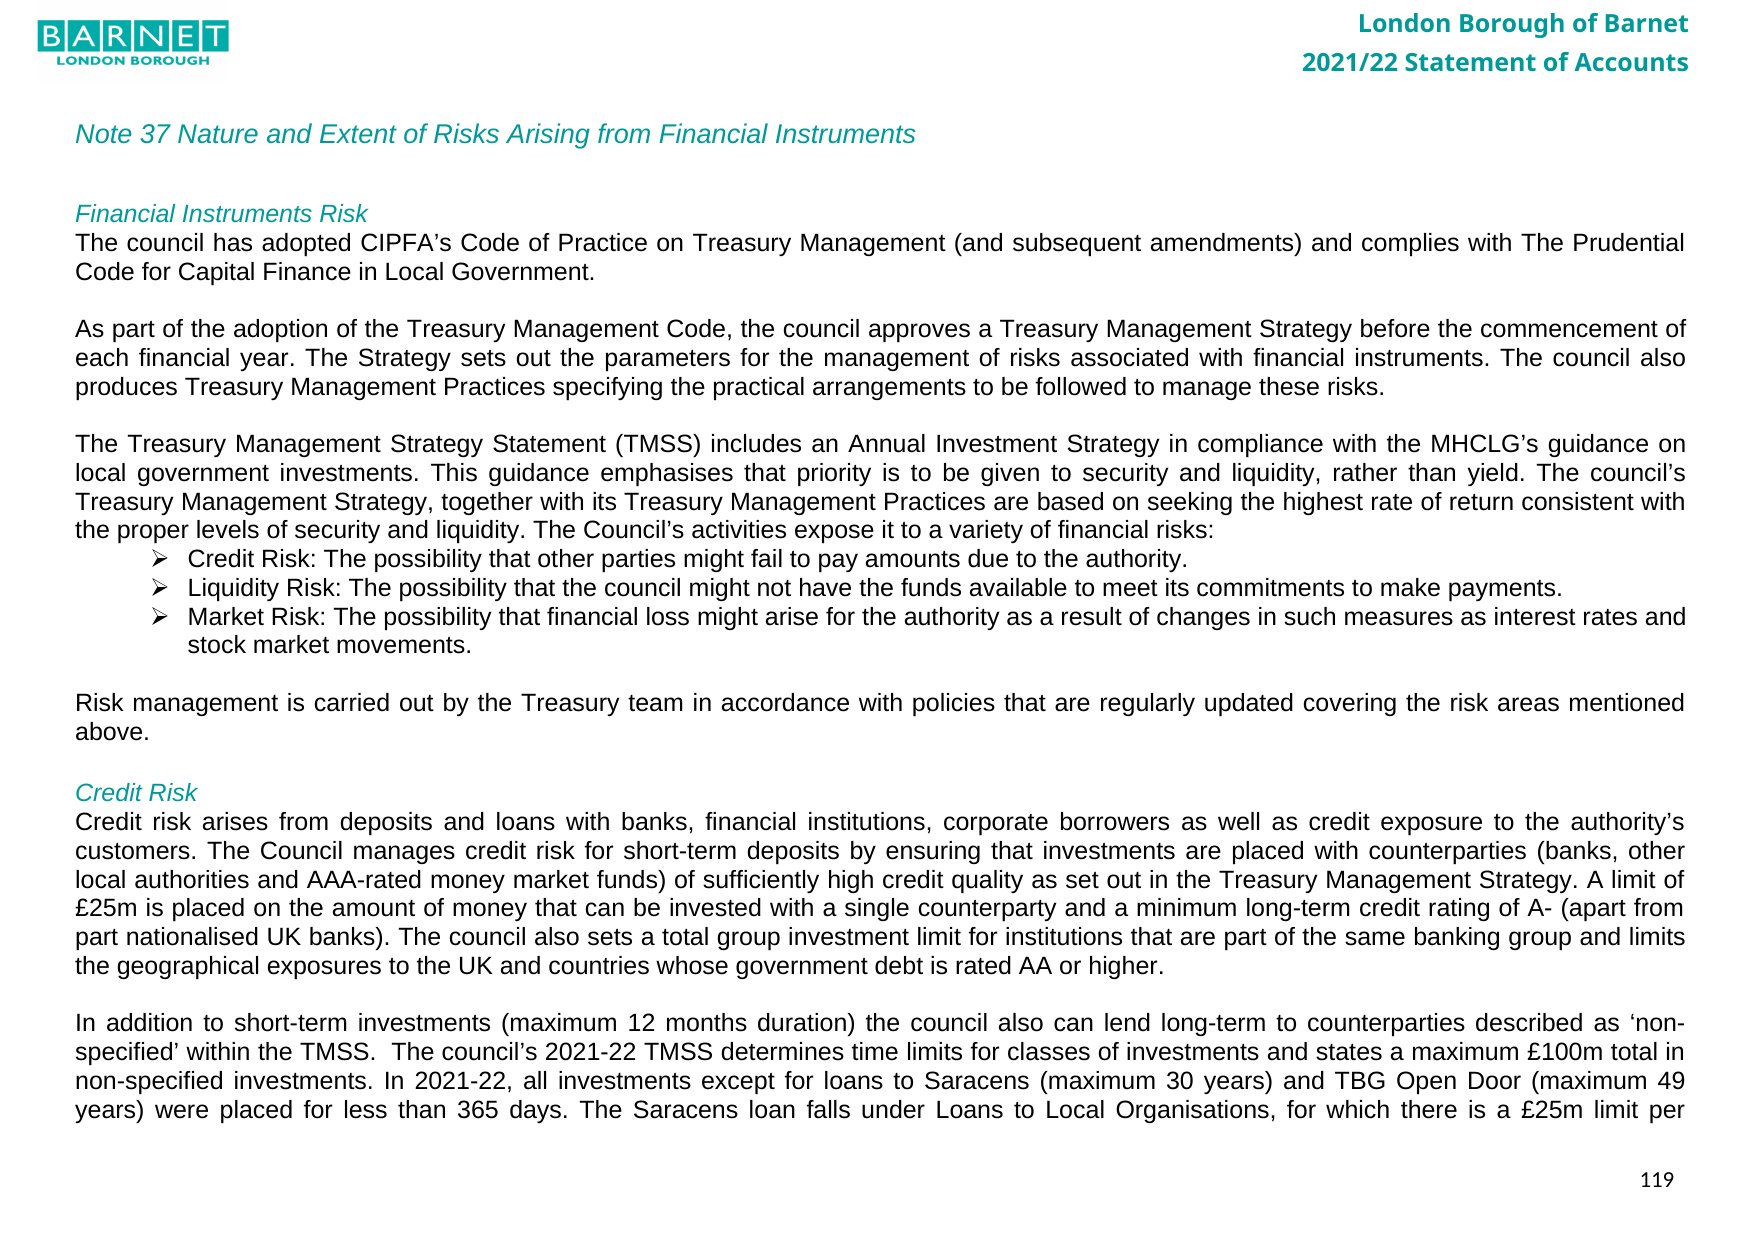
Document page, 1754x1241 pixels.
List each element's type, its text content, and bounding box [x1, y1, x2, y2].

list Market Risk: The possibility that financial loss might arise for the authority as a result of changes in such measures as interest rates and stock market movements. [150, 602, 1689, 659]
list Liquidity Risk: The possibility that the council might not have the funds available to meet its commitments to make payments. [150, 573, 1689, 602]
text Risk management is carried out by the Treasury team in accordance with policies that are regularly updated covering the risk areas mentioned above. [75, 688, 1689, 746]
text As part of the adoption of the Treasury Management Code, the council approves a Treasury Management Strategy before the commencement of each financial year. The Strategy sets out the parameters for the management of risks associated with financial instruments. The council also produces Treasury Management Practices specifying the practical arrangements to be followed to manage these risks. [75, 314, 1689, 400]
text The Treasury Management Strategy Statement (TMSS) includes an Annual Investment Strategy in compliance with the MHCLG’s guidance on local government investments. This guidance emphasises that priority is to be given to security and liquidity, rather than yield. The council’s Treasury Management Strategy, together with its Treasury Management Practices are based on seeking the highest rate of return consistent with the proper levels of security and liquidity. The Council’s activities expose it to a variety of financial risks: [75, 429, 1689, 544]
subtitle Financial Instruments Risk [75, 199, 1689, 228]
subtitle Credit Risk [75, 778, 1689, 807]
list Credit Risk: The possibility that other parties might fail to pay amounts due to the authority. [150, 544, 1689, 573]
text The council has adopted CIPFA’s Code of Practice on Treasury Management (and subsequent amendments) and complies with The Prudential Code for Capital Finance in Local Government. [75, 228, 1689, 285]
subtitle Note 37 Nature and Extent of Risks Arising from Financial Instruments [75, 118, 1689, 149]
text In addition to short-term investments (maximum 12 months duration) the council also can lend long-term to counterparties described as ‘non-specified’ within the TMSS. The council’s 2021-22 TMSS determines time limits for classes of investments and states a maximum £100m total in non-specified investments. In 2021-22, all investments except for loans to Saracens (maximum 30 years) and TBG Open Door (maximum 49 years) were placed for less than 365 days. The Saracens loan falls under Loans to Local Organisations, for which there is a £25m limit per [75, 1008, 1689, 1123]
text Credit risk arises from deposits and loans with banks, financial institutions, corporate borrowers as well as credit exposure to the authority’s customers. The Council manages credit risk for short-term deposits by ensuring that investments are placed with counterparties (banks, other local authorities and AAA-rated money market funds) of sufficiently high credit quality as set out in the Treasury Management Strategy. A limit of £25m is placed on the amount of money that can be invested with a single counterparty and a minimum long-term credit rating of A- (apart from part nationalised UK banks). The council also sets a total group investment limit for institutions that are part of the same banking group and limits the geographical exposures to the UK and countries whose government debt is rated AA or higher. [75, 807, 1689, 980]
